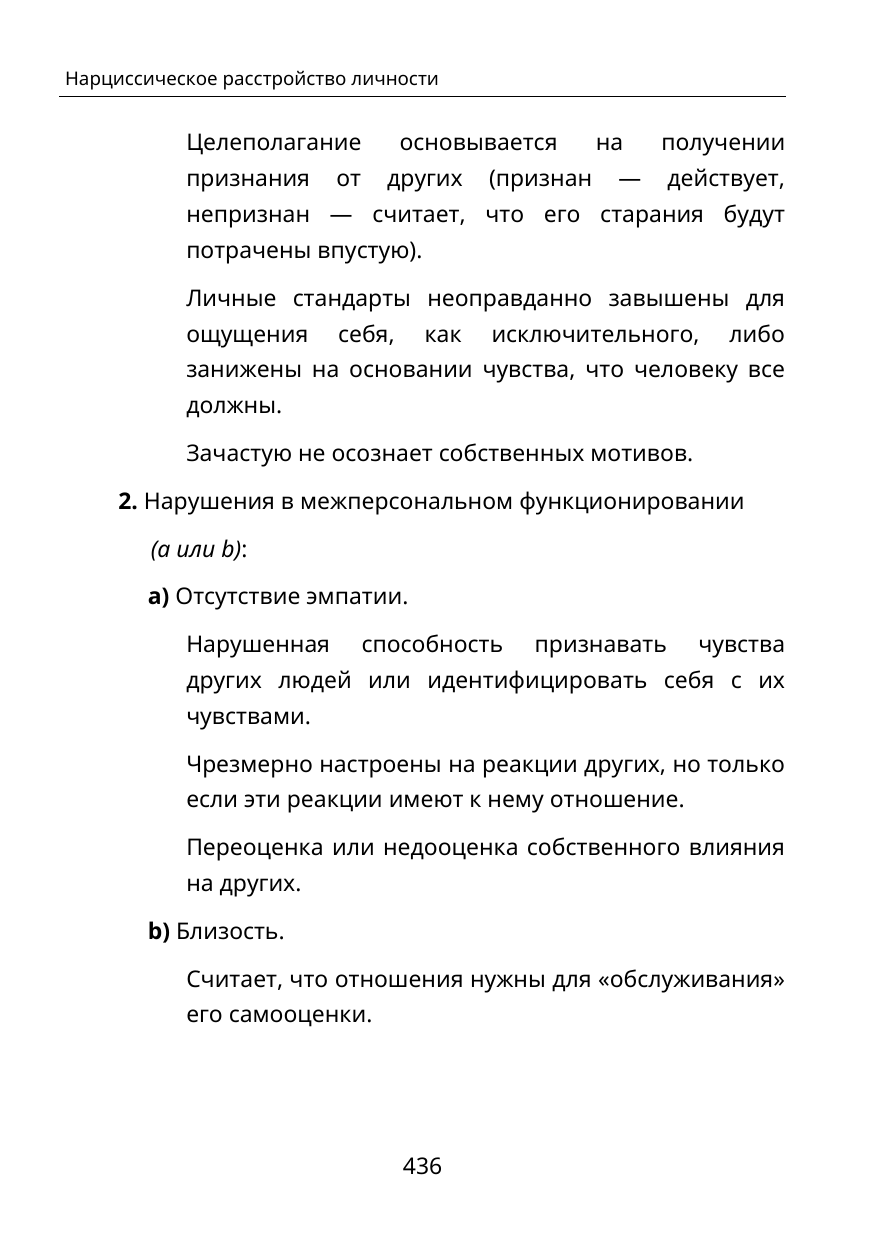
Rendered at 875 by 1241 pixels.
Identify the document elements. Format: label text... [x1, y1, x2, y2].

list Отсутствие эмпатии. [148, 580, 786, 611]
list Считает, что отношения нужны для «обслуживания» его самооценки. [148, 962, 786, 1030]
list Нарушения в межперсональном функционировании [118, 485, 786, 516]
list Зачастую не осознает собственных мотивов. [148, 437, 786, 468]
list Близость. [148, 915, 786, 946]
list Переоценка или недооценка собственного влияния на других. [148, 831, 786, 898]
list Целеполагание основывается на получении признания от других (признан — действует, непризнан — считает, что его старания будут потрачены впустую). [148, 126, 786, 265]
list (a или b): [118, 532, 786, 564]
list Нарушенная способность признавать чувства других людей или идентифицировать себя с их чувствами. [148, 628, 786, 731]
list Личные стандарты неоправданно завышены для ощущения себя, как исключительного, либо занижены на основании чувства, что человеку все должны. [148, 282, 786, 421]
list Чрезмерно настроены на реакции других, но только если эти реакции имеют к нему отношение. [148, 747, 786, 815]
